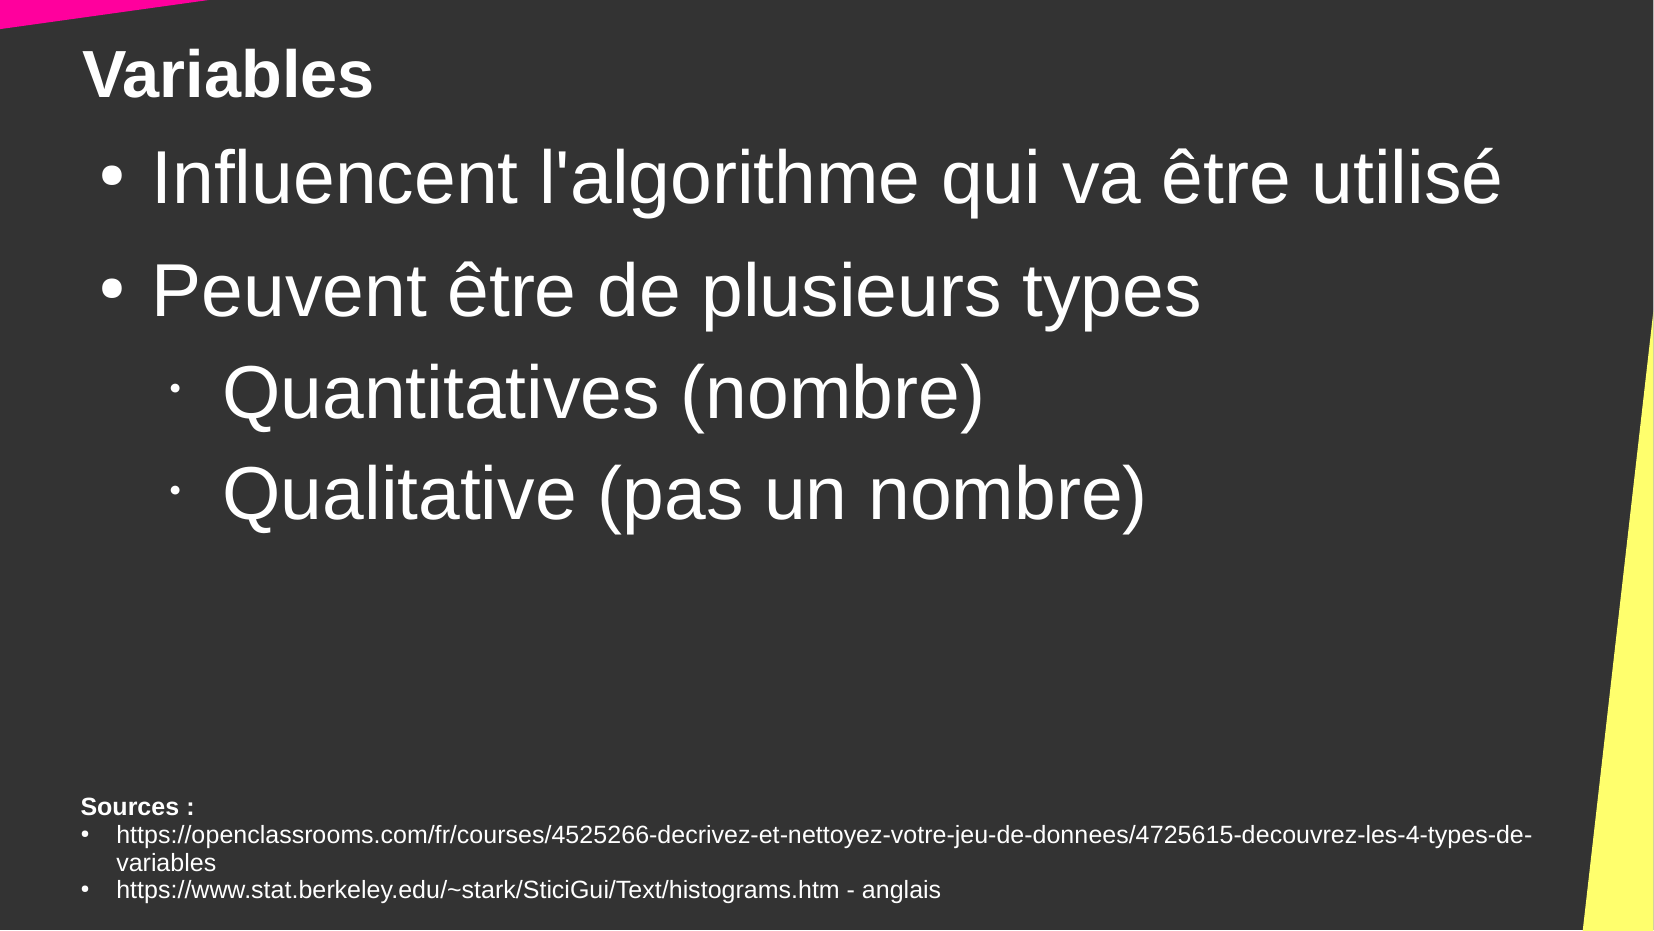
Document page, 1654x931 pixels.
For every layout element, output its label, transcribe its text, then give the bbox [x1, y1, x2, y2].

title Variables [82, 37, 1571, 115]
list Influencent l'algorithme qui va être utilisé Peuvent être de plusieurs types Quantitatives (nombre) Qualitative (pas un nombre) [80, 135, 1560, 650]
text_box [1582, 305, 1654, 931]
text_box [0, 0, 209, 30]
text_box Sources : https://openclassrooms.com/fr/courses/4525266-decrivez-et-nettoyez-votre-jeu-de-donnees/4725615-decouvrez-les-4-types-de-variables https://www.stat.berkeley.edu/~stark/SticiGui/Text/histograms.htm - anglais [65, 784, 1571, 912]
